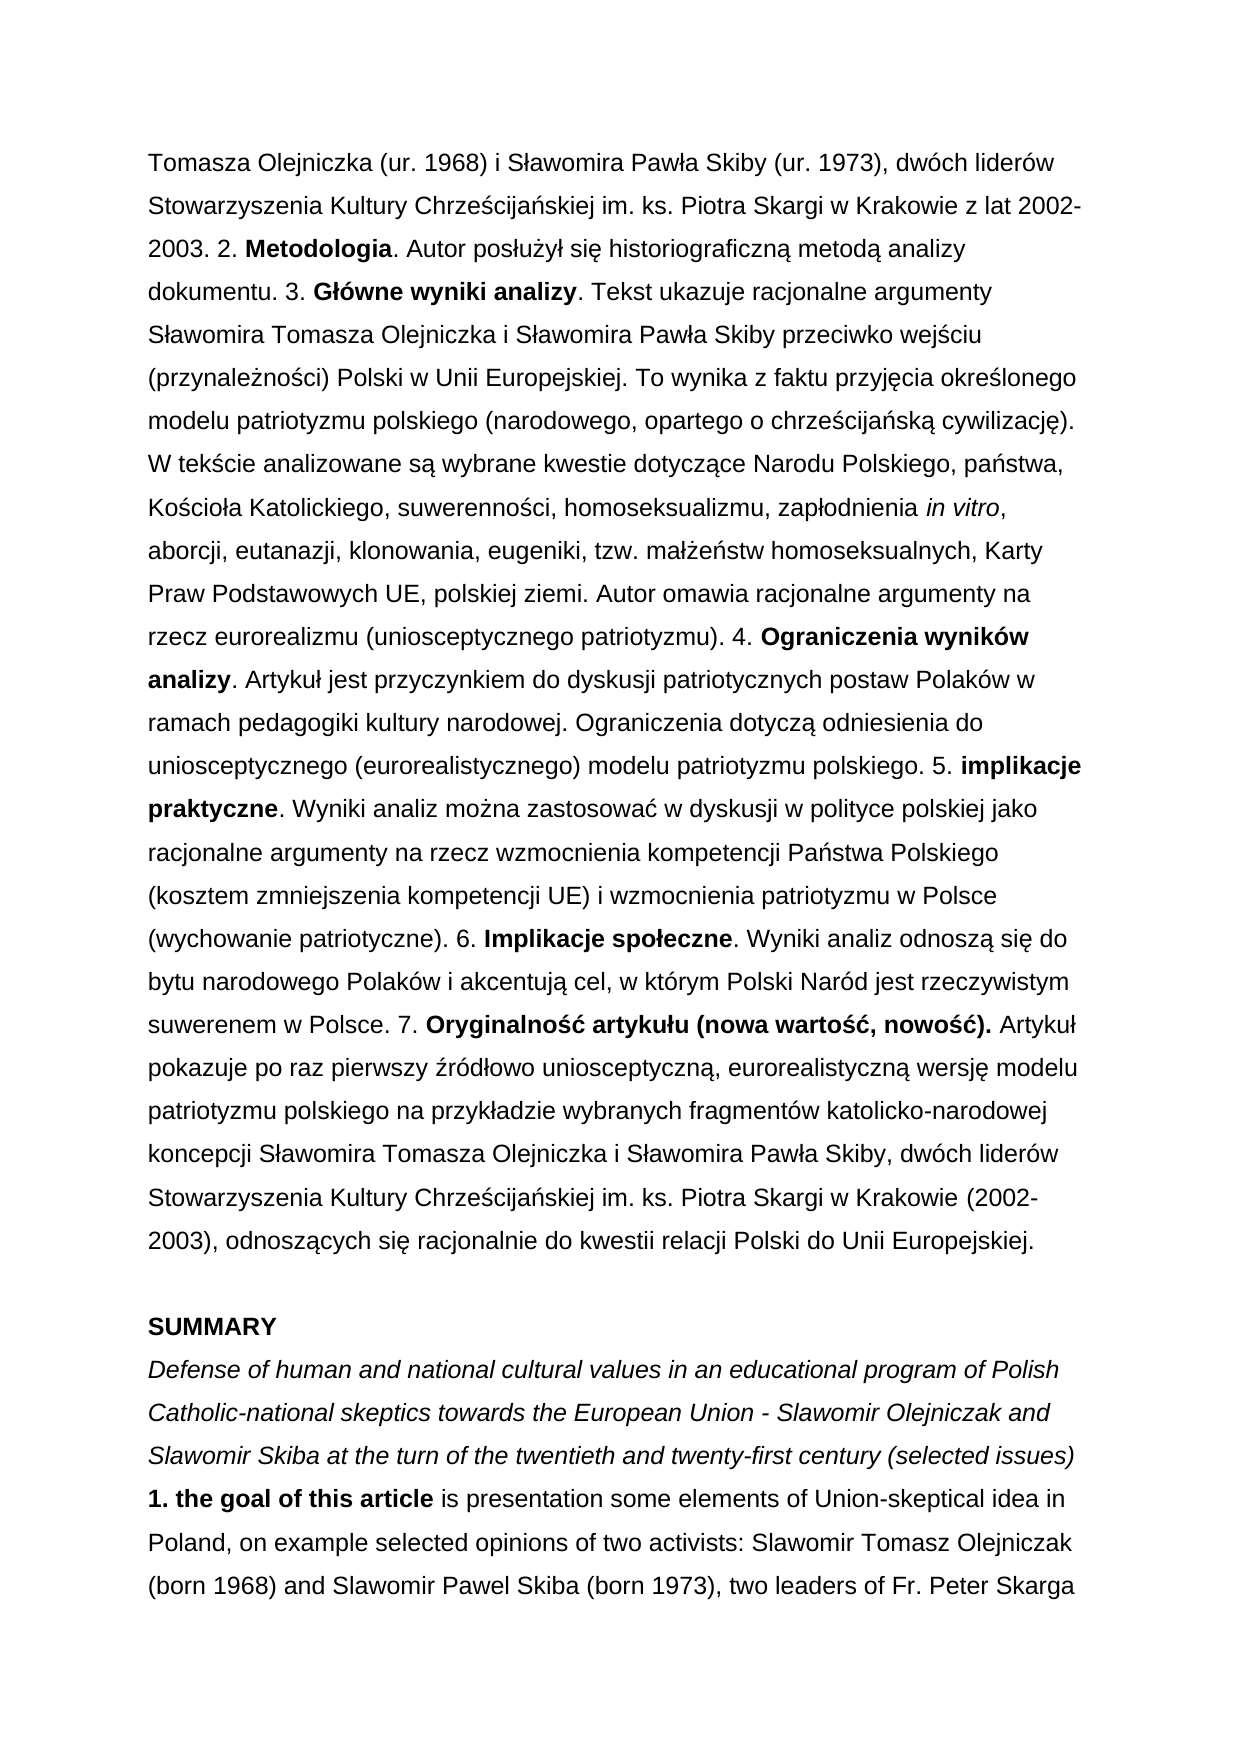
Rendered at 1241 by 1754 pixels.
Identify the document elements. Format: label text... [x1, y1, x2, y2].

subtitle SUMMARY [148, 1312, 1093, 1341]
text Defense of human and national cultural values in an educational program of Polish Catholic-national skeptics towards the European Union - Slawomir Olejniczak and Slawomir Skiba at the turn of the twentieth and twenty-first century (selected issues) [148, 1355, 1093, 1470]
text 1. the goal of this article is presentation some elements of Union-skeptical idea in Poland, on example selected opinions of two activists: Slawomir Tomasz Olejniczak (born 1968) and Slawomir Pawel Skiba (born 1973), two leaders of Fr. Peter Skarga [148, 1484, 1093, 1599]
text Tomasza Olejniczka (ur. 1968) i Sławomira Pawła Skiby (ur. 1973), dwóch liderów Stowarzyszenia Kultury Chrześcijańskiej im. ks. Piotra Skargi w Krakowie z lat 2002-2003. 2. Metodologia. Autor posłużył się historiograficzną metodą analizy dokumentu. 3. Główne wyniki analizy. Tekst ukazuje racjonalne argumenty Sławomira Tomasza Olejniczka i Sławomira Pawła Skiby przeciwko wejściu (przynależności) Polski w Unii Europejskiej. To wynika z faktu przyjęcia określonego modelu patriotyzmu polskiego (narodowego, opartego o chrześcijańską cywilizację). W tekście analizowane są wybrane kwestie dotyczące Narodu Polskiego, państwa, Kościoła Katolickiego, suwerenności, homoseksualizmu, zapłodnienia in vitro, aborcji, eutanazji, klonowania, eugeniki, tzw. małżeństw homoseksualnych, Karty Praw Podstawowych UE, polskiej ziemi. Autor omawia racjonalne argumenty na rzecz eurorealizmu (uniosceptycznego patriotyzmu). 4. Ograniczenia wyników analizy. Artykuł jest przyczynkiem do dyskusji patriotycznych postaw Polaków w ramach pedagogiki kultury narodowej. Ograniczenia dotyczą odniesienia do uniosceptycznego (eurorealistycznego) modelu patriotyzmu polskiego. 5. implikacje praktyczne. Wyniki analiz można zastosować w dyskusji w polityce polskiej jako racjonalne argumenty na rzecz wzmocnienia kompetencji Państwa Polskiego (kosztem zmniejszenia kompetencji UE) i wzmocnienia patriotyzmu w Polsce (wychowanie patriotyczne). 6. Implikacje społeczne. Wyniki analiz odnoszą się do bytu narodowego Polaków i akcentują cel, w którym Polski Naród jest rzeczywistym suwerenem w Polsce. 7. Oryginalność artykułu (nowa wartość, nowość). Artykuł pokazuje po raz pierwszy źródłowo uniosceptyczną, eurorealistyczną wersję modelu patriotyzmu polskiego na przykładzie wybranych fragmentów katolicko-narodowej koncepcji Sławomira Tomasza Olejniczka i Sławomira Pawła Skiby, dwóch liderów Stowarzyszenia Kultury Chrześcijańskiej im. ks. Piotra Skargi w Krakowie (2002-2003), odnoszących się racjonalnie do kwestii relacji Polski do Unii Europejskiej. [148, 148, 1093, 1254]
